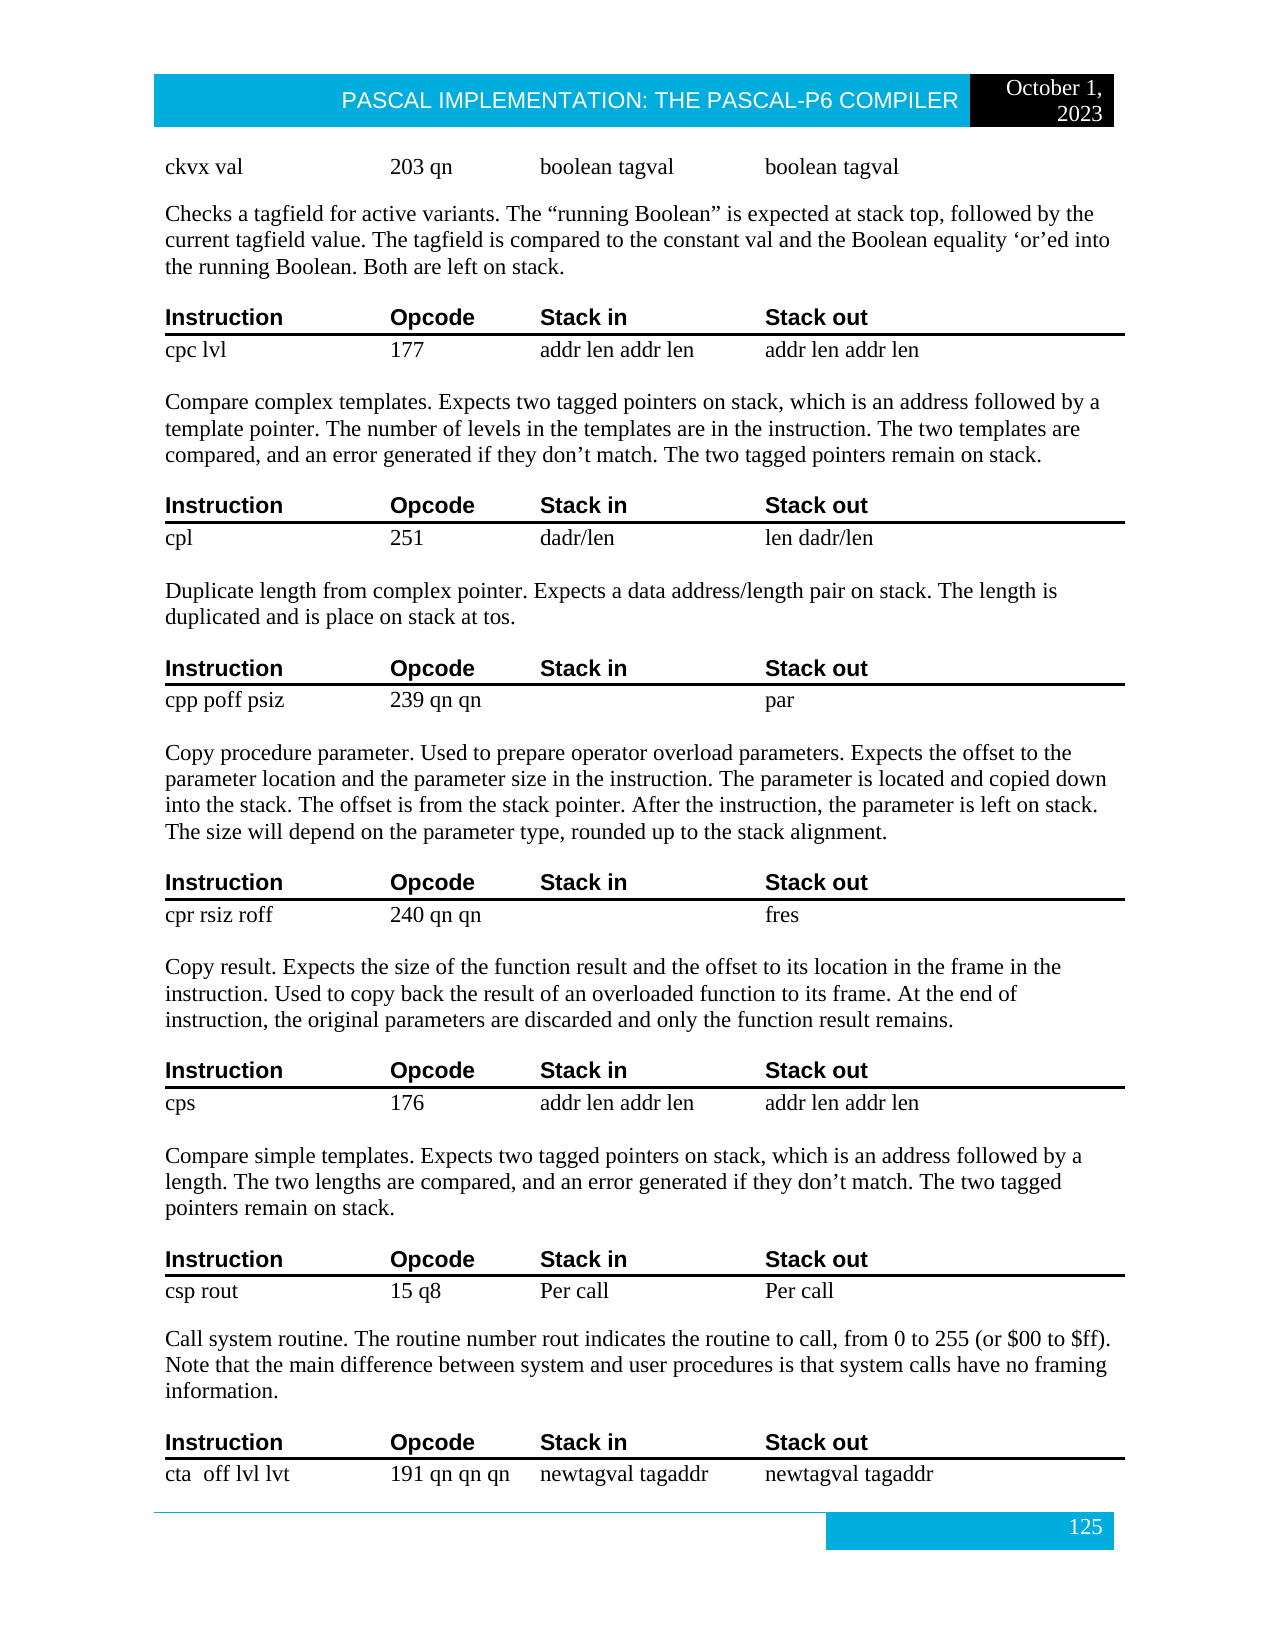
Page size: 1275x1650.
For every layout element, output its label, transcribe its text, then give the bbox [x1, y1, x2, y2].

text Instruction Opcode Stack in Stack out [165, 654, 1125, 683]
text Instruction Opcode Stack in Stack out [165, 304, 1125, 333]
text Copy result. Expects the size of the function result and the offset to its location in the frame in the instruction. Used to copy back the result of an overloaded function to its frame. At the end of instruction, the original parameters are discarded and only the function result remains. [165, 953, 1125, 1032]
text Compare simple templates. Expects two tagged pointers on stack, which is an address followed by a length. The two lengths are compared, and an error generated if they don’t match. The two tagged pointers remain on stack. [165, 1142, 1125, 1221]
text cpc lvl 177 addr len addr len addr len addr len [165, 336, 1125, 362]
text Copy procedure parameter. Used to prepare operator overload parameters. Expects the offset to the parameter location and the parameter size in the instruction. The parameter is located and copied down into the stack. The offset is from the stack pointer. After the instruction, the parameter is left on stack. The size will depend on the parameter type, rounded up to the stack alignment. [165, 739, 1125, 844]
text Call system routine. The routine number rout indicates the routine to call, from 0 to 255 (or $00 to $ff). Note that the main difference between system and user procedures is that system calls have no framing information. [165, 1324, 1125, 1404]
text Duplicate length from complex pointer. Expects a data address/length pair on stack. The length is duplicated and is place on stack at tos. [165, 577, 1125, 629]
text Checks a tagfield for active variants. The “running Boolean” is expected at stack top, followed by the current tagfield value. The tagfield is compared to the constant val and the Boolean equality ‘or’ed into the running Boolean. Both are left on stack. [165, 200, 1125, 279]
text Instruction Opcode Stack in Stack out [165, 1246, 1125, 1274]
text Instruction Opcode Stack in Stack out [165, 492, 1125, 521]
text cpl 251 dadr/len len dadr/len [165, 524, 1125, 550]
text Instruction Opcode Stack in Stack out [165, 1057, 1125, 1086]
text ckvx val 203 qn boolean tagval boolean tagval [165, 153, 1125, 179]
text cpr rsiz roff 240 qn qn fres [165, 901, 1125, 927]
text Compare complex templates. Expects two tagged pointers on stack, which is an address followed by a template pointer. The number of levels in the templates are in the instruction. The two templates are compared, and an error generated if they don’t match. The two tagged pointers remain on stack. [165, 388, 1125, 467]
text Instruction Opcode Stack in Stack out [165, 1429, 1125, 1457]
text cpp poff psiz 239 qn qn par [165, 686, 1125, 712]
text Instruction Opcode Stack in Stack out [165, 869, 1125, 898]
text cta off lvl lvt 191 qn qn qn newtagval tagaddr newtagval tagaddr [165, 1460, 1125, 1487]
text csp rout 15 q8 Per call Per call [165, 1277, 1125, 1304]
text cps 176 addr len addr len addr len addr len [165, 1089, 1125, 1115]
